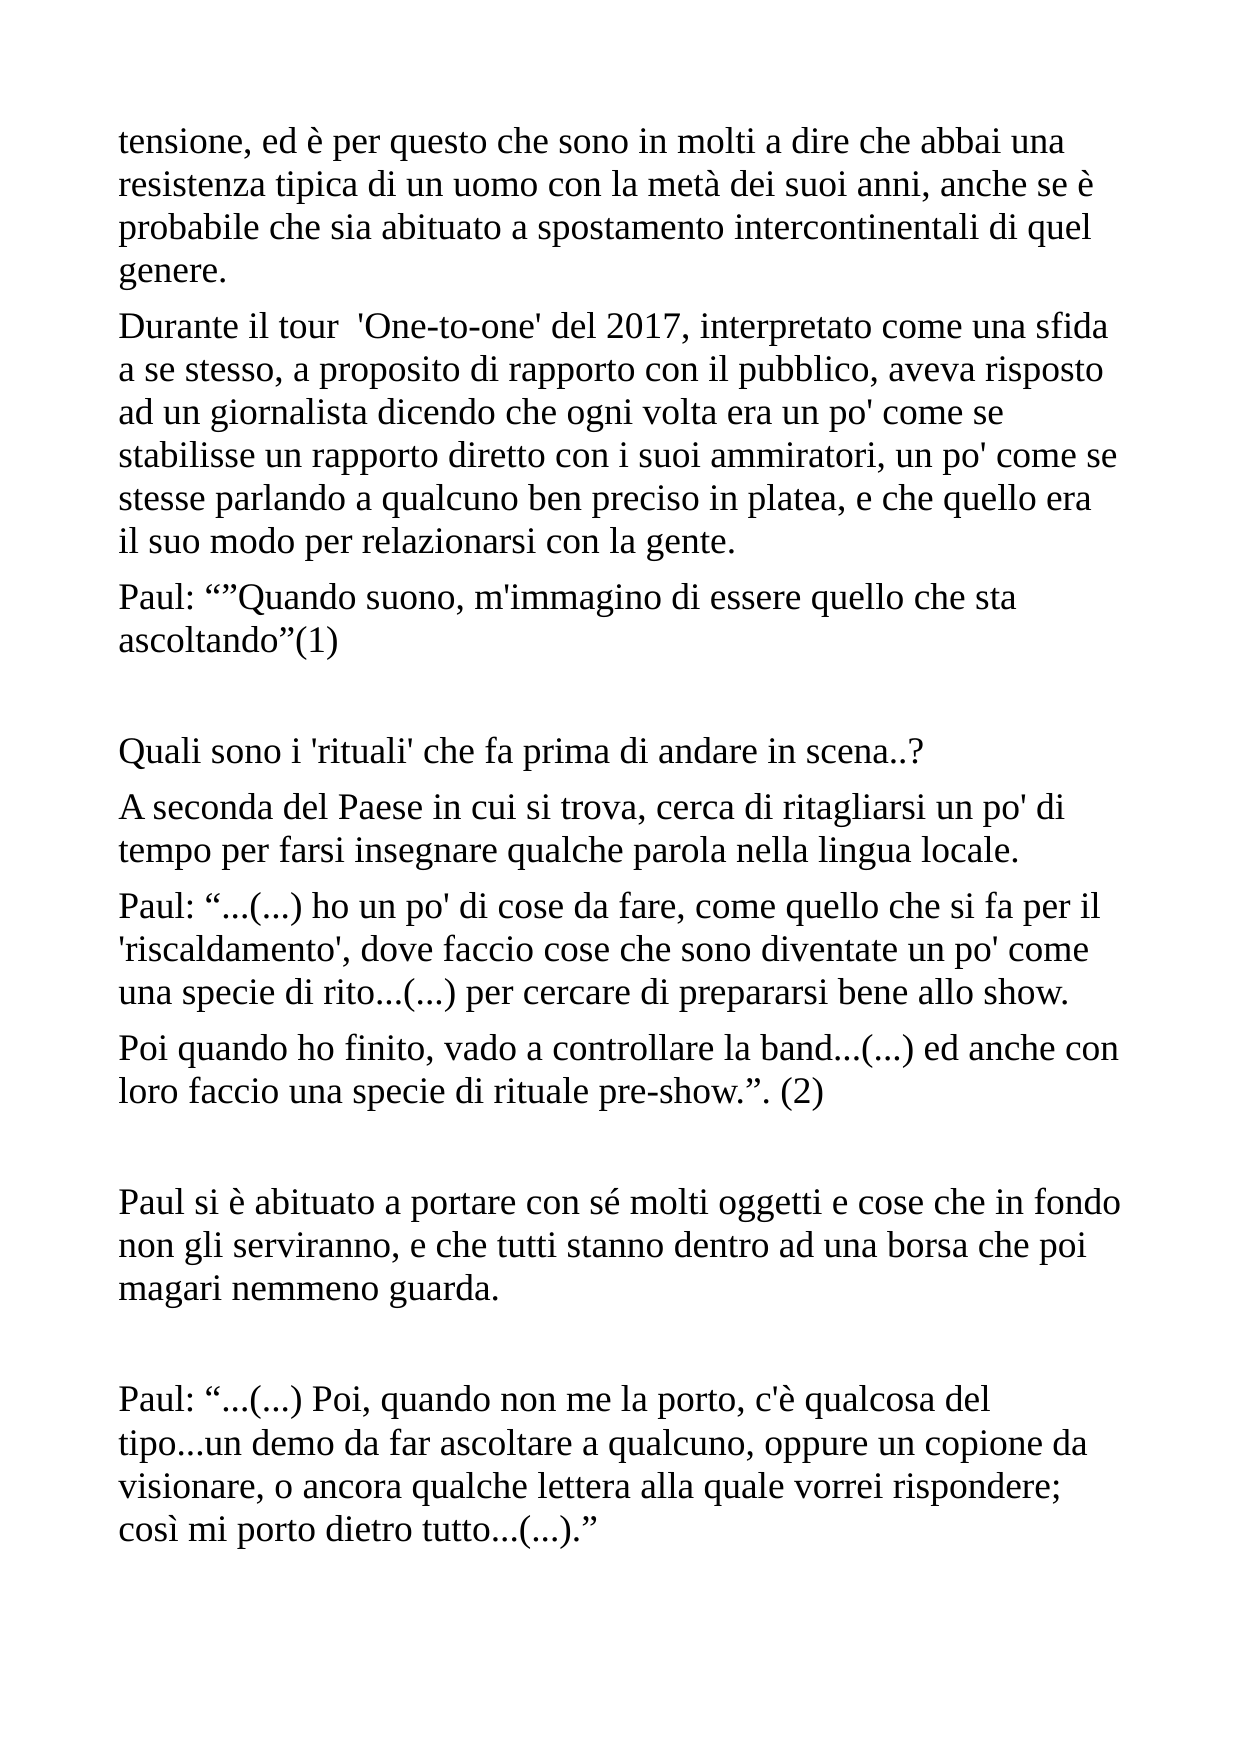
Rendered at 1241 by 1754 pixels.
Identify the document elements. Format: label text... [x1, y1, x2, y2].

text Paul: “”Quando suono, m'immagino di essere quello che sta ascoltando”(1) [118, 574, 1122, 661]
text tensione, ed è per questo che sono in molti a dire che abbai una resistenza tipica di un uomo con la metà dei suoi anni, anche se è probabile che sia abituato a spostamento intercontinentali di quel genere. [118, 118, 1122, 291]
text Durante il tour 'One-to-one' del 2017, interpretato come una sfida a se stesso, a proposito di rapporto con il pubblico, aveva risposto ad un giornalista dicendo che ogni volta era un po' come se stabilisse un rapporto diretto con i suoi ammiratori, un po' come se stesse parlando a qualcuno ben preciso in platea, e che quello era il suo modo per relazionarsi con la gente. [118, 303, 1122, 562]
text Quali sono i 'rituali' che fa prima di andare in scena..? [118, 729, 1122, 772]
text Poi quando ho finito, vado a controllare la band...(...) ed anche con loro faccio una specie di rituale pre-show.”. (2) [118, 1025, 1122, 1111]
text Paul: “...(...) Poi, quando non me la porto, c'è qualcosa del tipo...un demo da far ascoltare a qualcuno, oppure un copione da visionare, o ancora qualche lettera alla quale vorrei rispondere; così mi porto dietro tutto...(...).” [118, 1377, 1122, 1549]
text Paul: “...(...) ho un po' di cose da fare, come quello che si fa per il 'riscaldamento', dove faccio cose che sono diventate un po' come una specie di rito...(...) per cercare di prepararsi bene allo show. [118, 883, 1122, 1012]
text A seconda del Paese in cui si trova, cerca di ritagliarsi un po' di tempo per farsi insegnare qualche parola nella lingua locale. [118, 784, 1122, 871]
text Paul si è abituato a portare con sé molti oggetti e cose che in fondo non gli serviranno, e che tutti stanno dentro ad una borsa che poi magari nemmeno guarda. [118, 1179, 1122, 1309]
